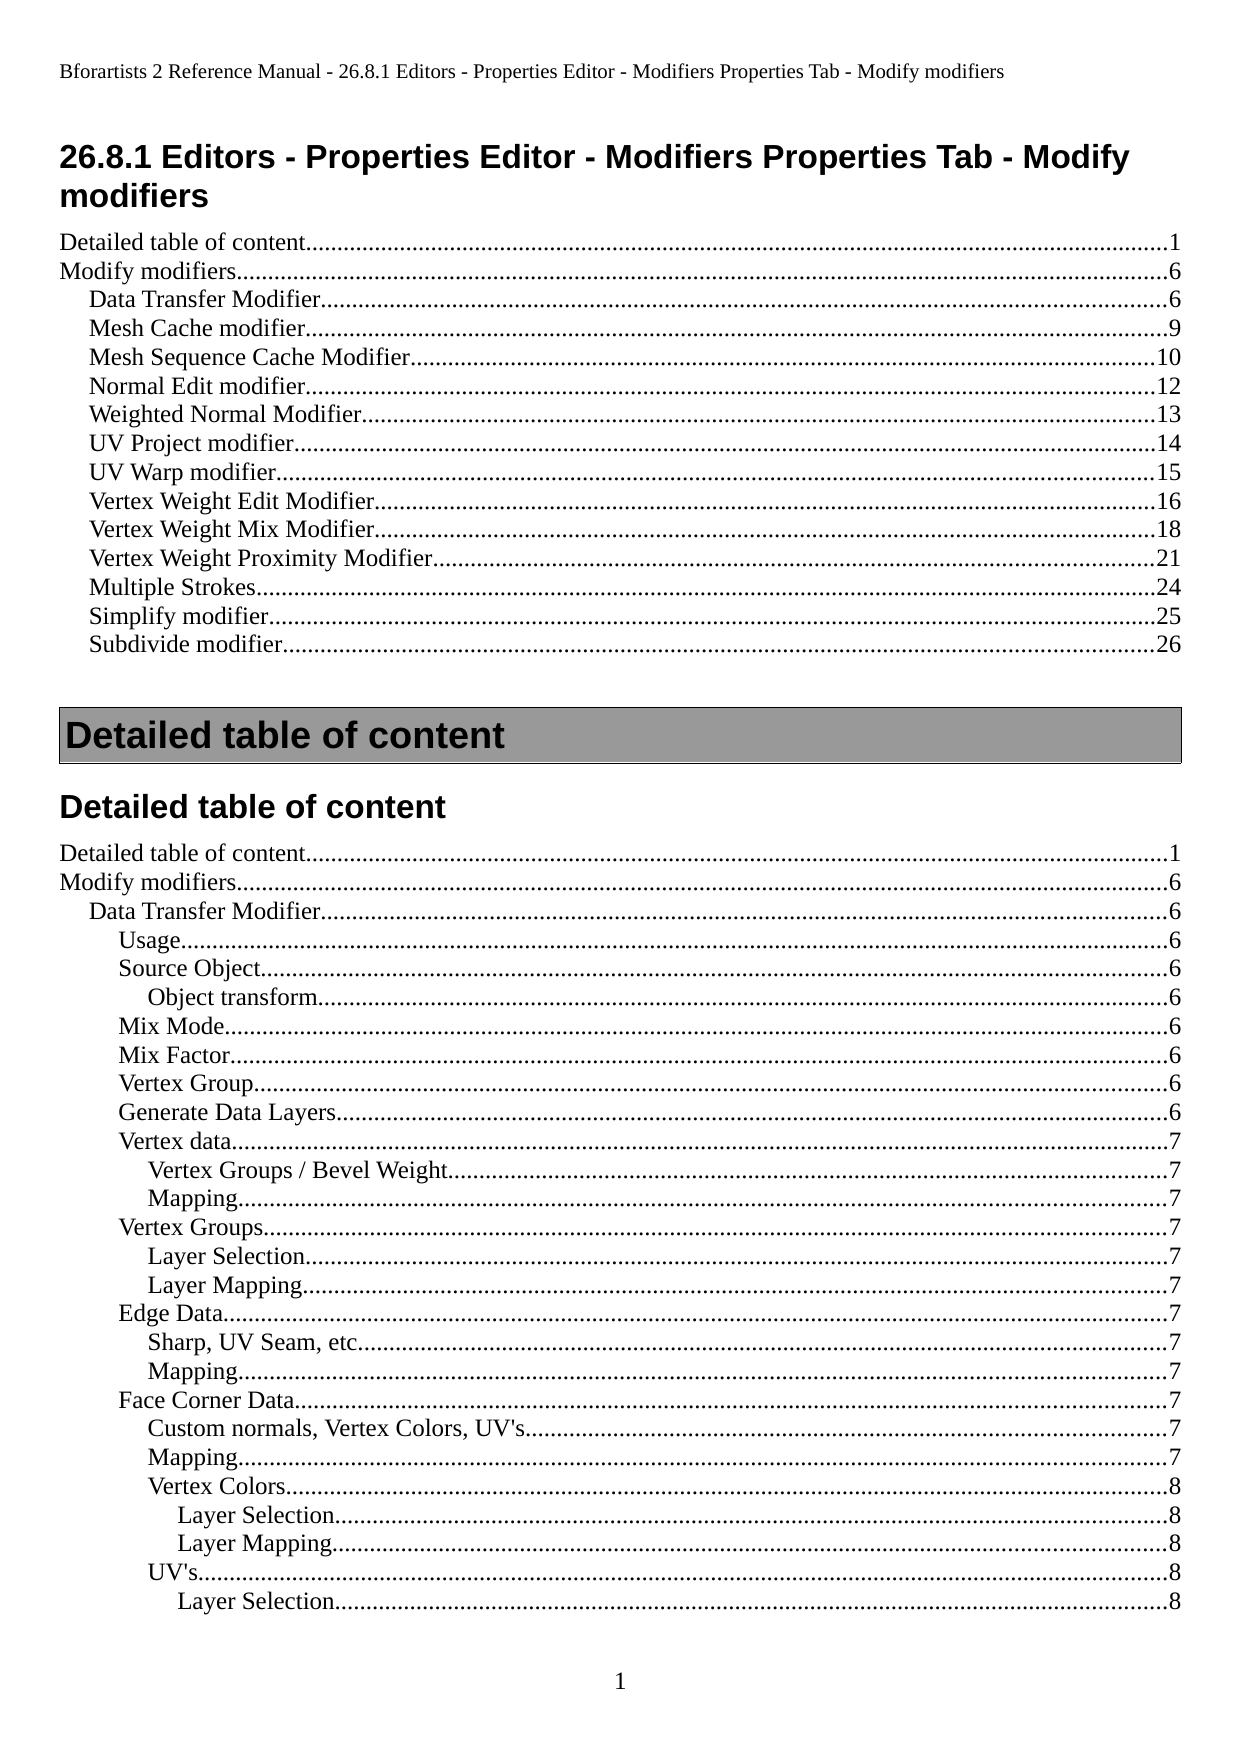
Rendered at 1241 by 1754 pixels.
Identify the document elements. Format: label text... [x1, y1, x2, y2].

text Mapping 7 [147, 1442, 1181, 1471]
text Vertex Weight Mix Modifier 18 [88, 514, 1181, 543]
text Edge Data 7 [118, 1298, 1181, 1327]
text Subdivide modifier 26 [88, 629, 1181, 658]
text Layer Selection 8 [177, 1586, 1181, 1615]
text Multiple Strokes 24 [88, 572, 1181, 601]
text Mix Mode 6 [118, 1011, 1181, 1040]
text Data Transfer Modifier 6 [88, 896, 1181, 925]
text Modify modifiers 6 [59, 867, 1181, 896]
text Layer Selection 7 [147, 1241, 1181, 1270]
text Detailed table of content 1 [59, 227, 1181, 256]
text Simplify modifier 25 [88, 601, 1181, 629]
text Mesh Cache modifier 9 [88, 313, 1181, 342]
text Generate Data Layers 6 [118, 1097, 1181, 1126]
text Vertex Weight Proximity Modifier 21 [88, 543, 1181, 572]
text Face Corner Data 7 [118, 1385, 1181, 1413]
text Layer Selection 8 [177, 1500, 1181, 1528]
text Vertex data 7 [118, 1126, 1181, 1155]
text Mix Factor 6 [118, 1040, 1181, 1068]
text Vertex Colors 8 [147, 1471, 1181, 1500]
text Normal Edit modifier 12 [88, 371, 1181, 399]
text Usage 6 [118, 925, 1181, 953]
text Object transform 6 [147, 982, 1181, 1011]
text Vertex Groups 7 [118, 1212, 1181, 1241]
text Layer Mapping 7 [147, 1270, 1181, 1298]
text Vertex Group 6 [118, 1068, 1181, 1097]
table_header Detailed table of content [60, 708, 1181, 762]
text Mapping 7 [147, 1183, 1181, 1212]
subtitle Detailed table of content [59, 788, 1181, 826]
text UV's 8 [147, 1557, 1181, 1586]
text Mapping 7 [147, 1356, 1181, 1385]
text Layer Mapping 8 [177, 1528, 1181, 1557]
text Vertex Groups / Bevel Weight 7 [147, 1155, 1181, 1183]
text Weighted Normal Modifier 13 [88, 399, 1181, 428]
text Sharp, UV Seam, etc. 7 [147, 1327, 1181, 1356]
text Source Object 6 [118, 953, 1181, 982]
text Custom normals, Vertex Colors, UV's 7 [147, 1413, 1181, 1442]
text Mesh Sequence Cache Modifier 10 [88, 342, 1181, 371]
text UV Project modifier 14 [88, 428, 1181, 457]
text Modify modifiers 6 [59, 256, 1181, 284]
text Vertex Weight Edit Modifier 16 [88, 486, 1181, 514]
text UV Warp modifier 15 [88, 457, 1181, 486]
text Data Transfer Modifier 6 [88, 284, 1181, 313]
subtitle 26.8.1 Editors - Properties Editor - Modifiers Properties Tab - Modify modifiers [59, 138, 1181, 214]
text Detailed table of content 1 [59, 838, 1181, 867]
